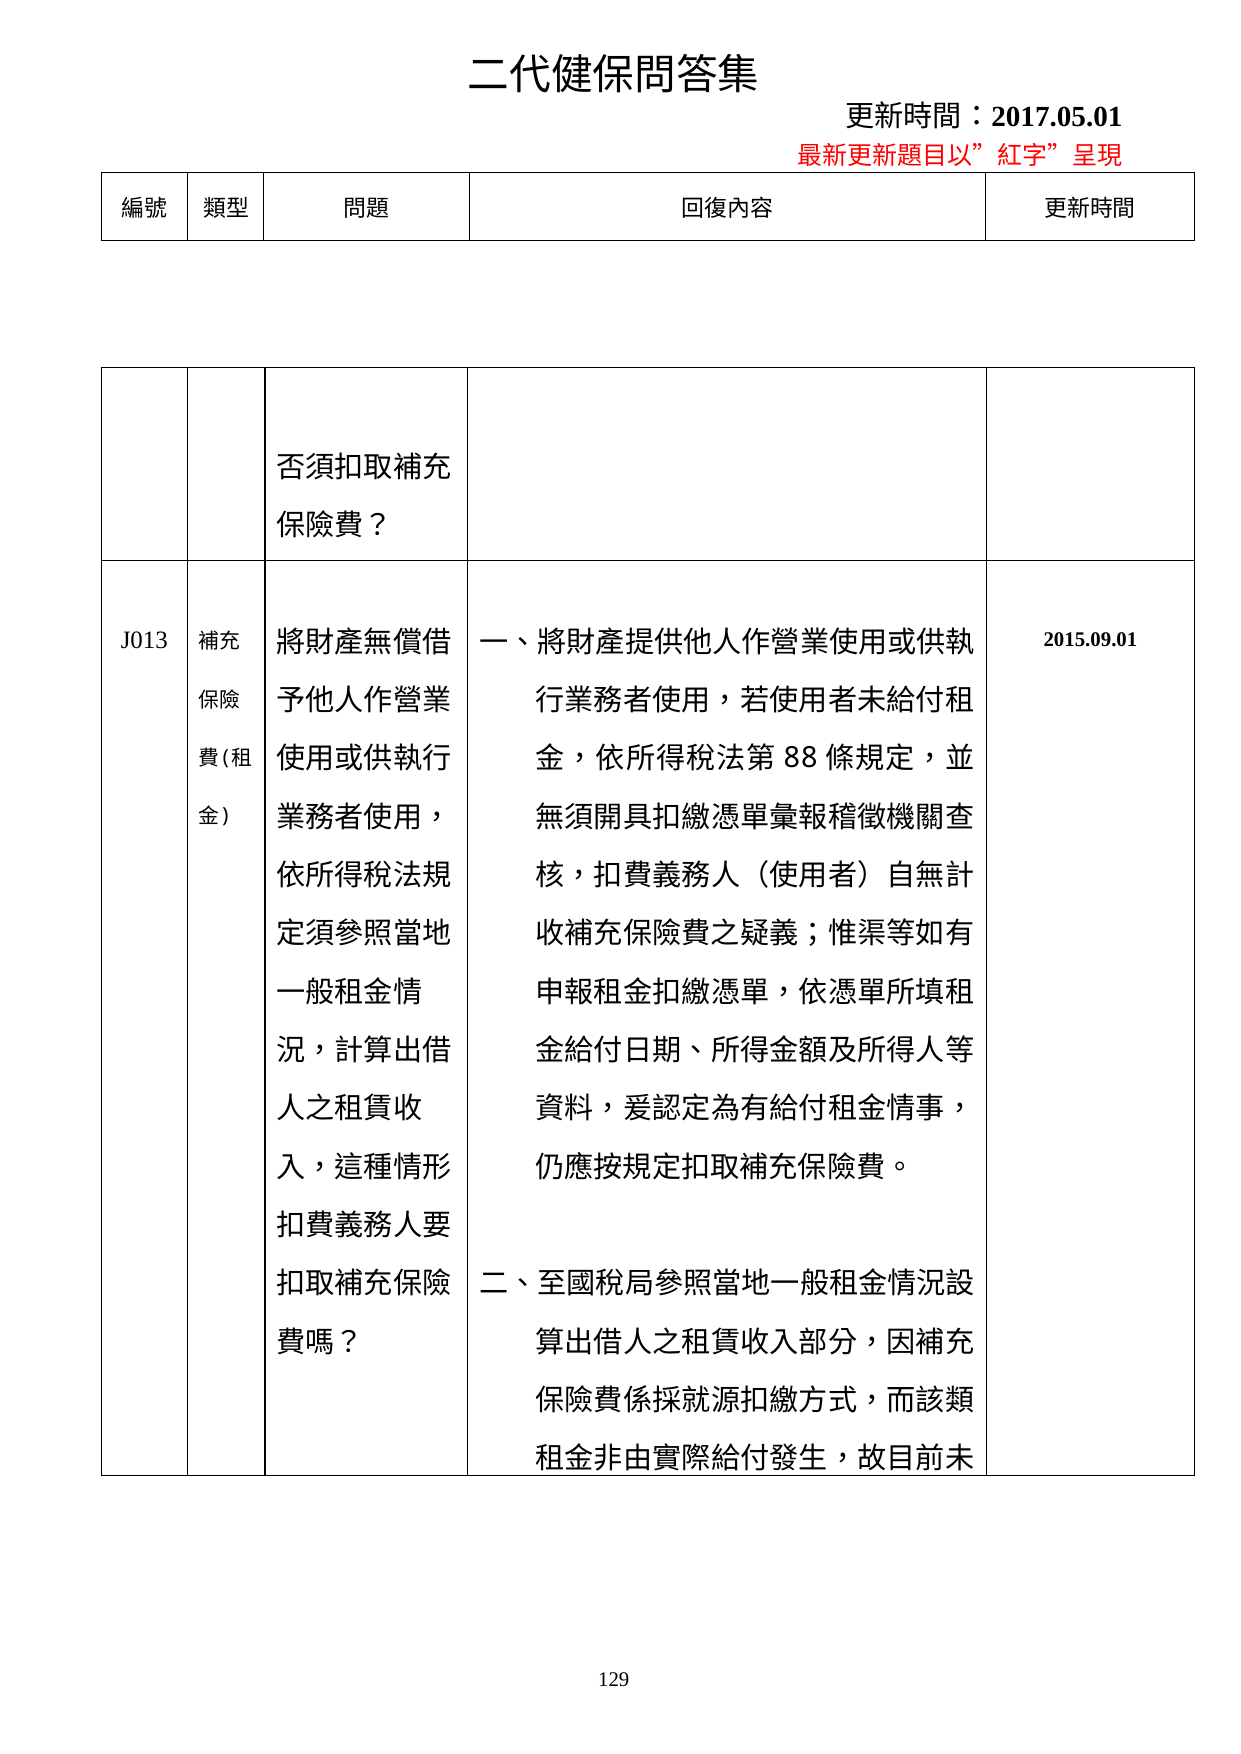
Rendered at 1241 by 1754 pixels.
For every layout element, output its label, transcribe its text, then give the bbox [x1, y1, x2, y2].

table_cell 補充保險費(租金) [188, 561, 264, 1475]
table_cell 將財產無償借予他人作營業使用或供執行業務者使用，依所得稅法規定須參照當地一般租金情況，計算出借人之租賃收入，這種情形扣費義務人要扣取補充保險費嗎？ [266, 561, 467, 1475]
table_cell 否須扣取補充保險費？ [266, 368, 467, 560]
table_cell [468, 368, 986, 560]
table_cell [188, 368, 264, 560]
table_cell J013 [102, 561, 187, 1475]
table_cell [987, 368, 1194, 560]
table_cell [102, 368, 187, 560]
table_cell 2015.09.01 [987, 561, 1194, 1475]
table_cell 一、將財產提供他人作營業使用或供執行業務者使用，若使用者未給付租金，依所得稅法第88條規定，並無須開具扣繳憑單彙報稽徵機關查核，扣費義務人（使用者）自無計收補充保險費之疑義；惟渠等如有申報租金扣繳憑單，依憑單所填租金給付日期、所得金額及所得人等資料，爰認定為有給付租金情事，仍應按規定扣取補充保險費。 二、至國稅局參照當地一般租金情況設算出借人之租賃收入部分，因補充保險費係採就源扣繳方式，而該類租金非由實際給付發生，故目前未 [468, 561, 986, 1475]
